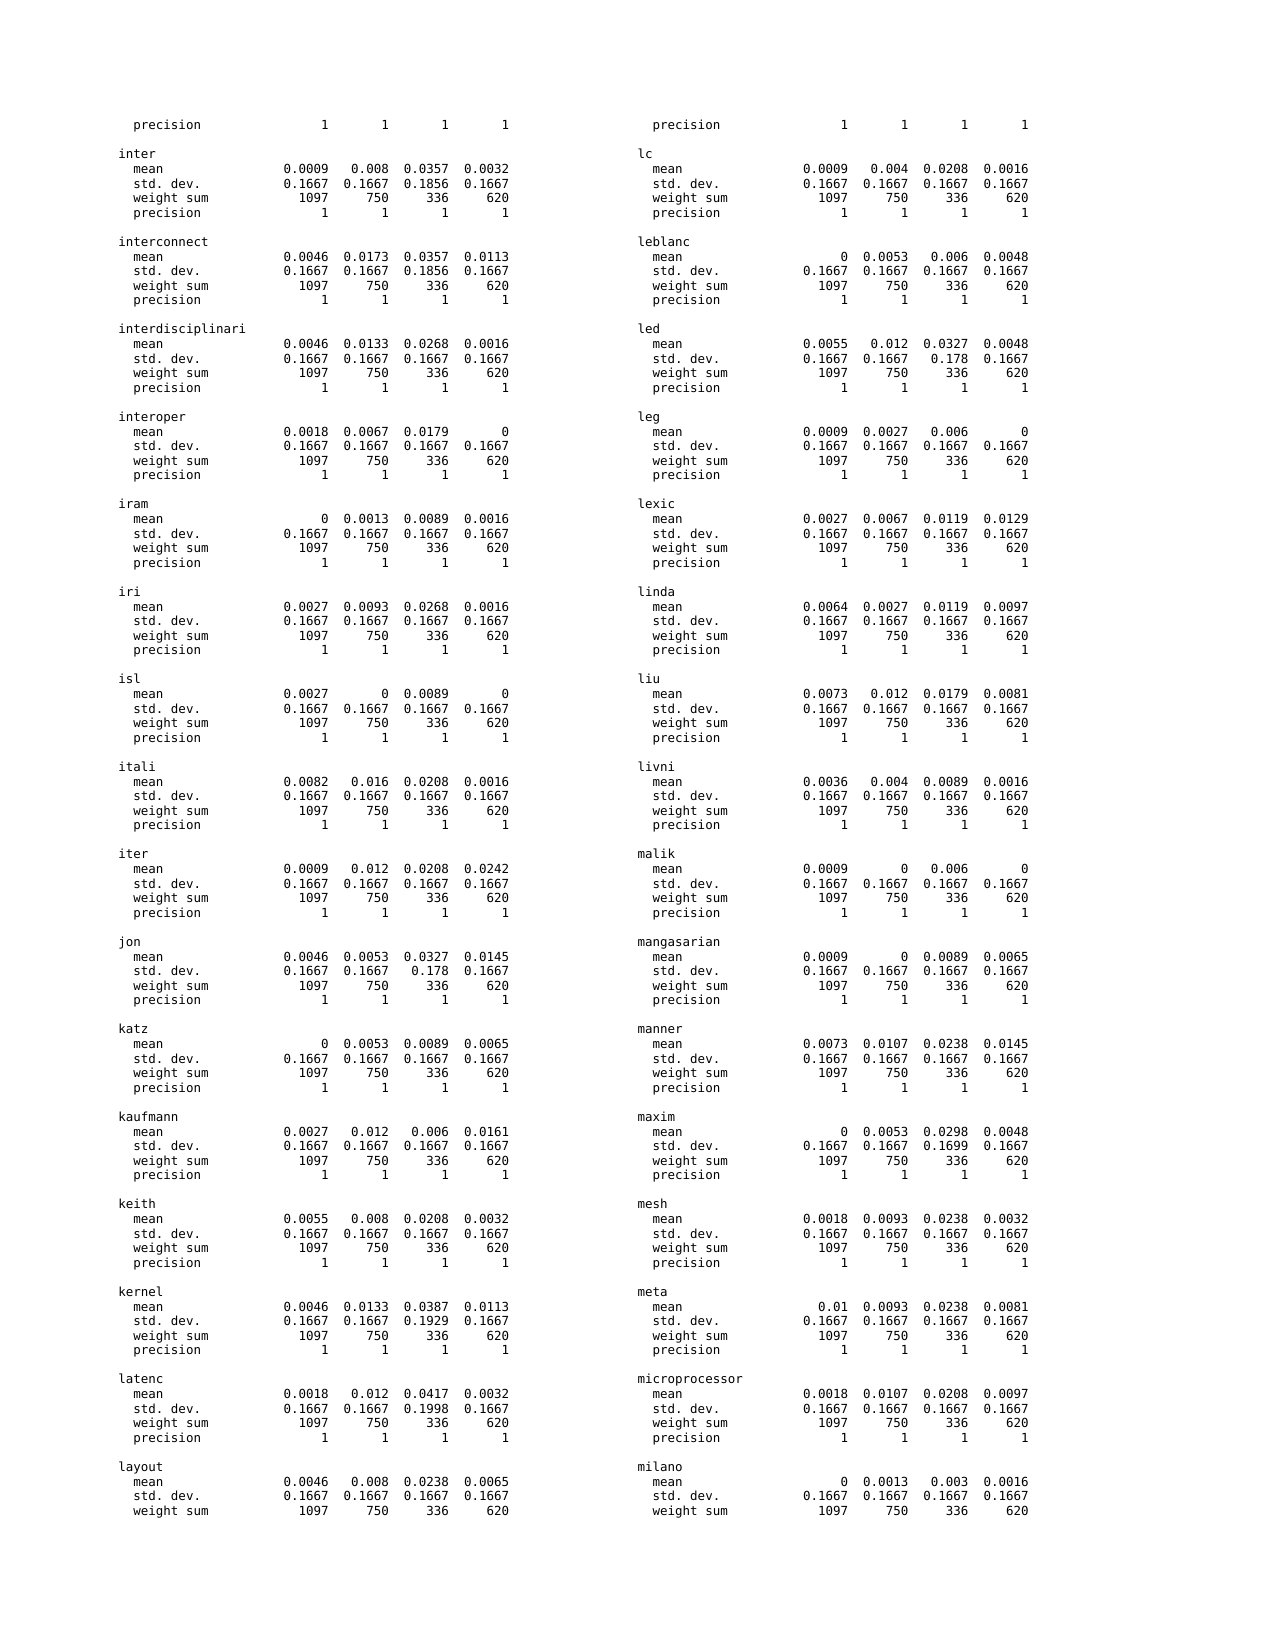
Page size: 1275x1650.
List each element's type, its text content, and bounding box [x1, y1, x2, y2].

text mean 0.0018 0.0107 0.0208 0.0097 [637, 1387, 1157, 1401]
text precision 1 1 1 1 [118, 1168, 637, 1183]
text itali [118, 760, 637, 774]
text precision 1 1 1 1 [118, 1343, 637, 1358]
text mean 0.0027 0 0.0089 0 [118, 687, 637, 701]
text mean 0.0036 0.004 0.0089 0.0016 [637, 774, 1157, 789]
text manner [637, 1022, 1157, 1037]
text kernel [118, 1285, 637, 1299]
text std. dev. 0.1667 0.1667 0.1998 0.1667 [118, 1401, 637, 1416]
text mean 0.0027 0.0093 0.0268 0.0016 [118, 599, 637, 614]
text weight sum 1097 750 336 620 [118, 541, 637, 556]
text std. dev. 0.1667 0.1667 0.1856 0.1667 [118, 176, 637, 191]
text interoper [118, 410, 637, 424]
text mean 0 0.0053 0.0298 0.0048 [637, 1124, 1157, 1139]
text precision 1 1 1 1 [118, 1431, 637, 1445]
text precision 1 1 1 1 [637, 643, 1157, 658]
text std. dev. 0.1667 0.1667 0.1667 0.1667 [637, 1489, 1157, 1503]
text std. dev. 0.1667 0.1667 0.1667 0.1667 [637, 614, 1157, 628]
text weight sum 1097 750 336 620 [637, 716, 1157, 731]
text std. dev. 0.1667 0.1667 0.1667 0.1667 [118, 614, 637, 628]
text leg [637, 410, 1157, 424]
text weight sum 1097 750 336 620 [118, 278, 637, 293]
text mean 0.0009 0 0.0089 0.0065 [637, 949, 1157, 964]
text mean 0.0027 0.0067 0.0119 0.0129 [637, 512, 1157, 526]
text weight sum 1097 750 336 620 [637, 628, 1157, 643]
text std. dev. 0.1667 0.1667 0.1667 0.1667 [637, 789, 1157, 803]
text inter [118, 147, 637, 162]
text weight sum 1097 750 336 620 [118, 1416, 637, 1431]
text precision 1 1 1 1 [118, 643, 637, 658]
text mean 0.0009 0 0.006 0 [637, 862, 1157, 876]
text weight sum 1097 750 336 620 [637, 1416, 1157, 1431]
text mean 0.0073 0.012 0.0179 0.0081 [637, 687, 1157, 701]
text microprocessor [637, 1372, 1157, 1387]
text jon [118, 935, 637, 949]
text precision 1 1 1 1 [637, 1081, 1157, 1095]
text weight sum 1097 750 336 620 [118, 191, 637, 206]
text weight sum 1097 750 336 620 [118, 891, 637, 906]
text iram [118, 497, 637, 512]
text std. dev. 0.1667 0.1667 0.1667 0.1667 [118, 351, 637, 366]
text std. dev. 0.1667 0.1667 0.1667 0.1667 [118, 1051, 637, 1066]
text weight sum 1097 750 336 620 [118, 1241, 637, 1256]
text precision 1 1 1 1 [637, 556, 1157, 570]
text precision 1 1 1 1 [637, 1168, 1157, 1183]
text weight sum 1097 750 336 620 [637, 1066, 1157, 1081]
text precision 1 1 1 1 [118, 1081, 637, 1095]
text mean 0 0.0053 0.0089 0.0065 [118, 1037, 637, 1051]
text mesh [637, 1197, 1157, 1212]
text std. dev. 0.1667 0.1667 0.1699 0.1667 [637, 1139, 1157, 1153]
text std. dev. 0.1667 0.1667 0.1667 0.1667 [637, 1314, 1157, 1328]
text weight sum 1097 750 336 620 [637, 1503, 1157, 1518]
text iter [118, 847, 637, 862]
text std. dev. 0.1667 0.1667 0.1667 0.1667 [118, 1139, 637, 1153]
text weight sum 1097 750 336 620 [118, 1153, 637, 1168]
text maxim [637, 1110, 1157, 1124]
text lc [637, 147, 1157, 162]
text std. dev. 0.1667 0.1667 0.1667 0.1667 [637, 876, 1157, 891]
text mean 0.0073 0.0107 0.0238 0.0145 [637, 1037, 1157, 1051]
text mean 0.0018 0.0067 0.0179 0 [118, 424, 637, 439]
text precision 1 1 1 1 [118, 993, 637, 1008]
text precision 1 1 1 1 [637, 293, 1157, 308]
text mean 0.0046 0.0133 0.0387 0.0113 [118, 1299, 637, 1314]
text malik [637, 847, 1157, 862]
text milano [637, 1460, 1157, 1474]
text precision 1 1 1 1 [118, 818, 637, 833]
text std. dev. 0.1667 0.1667 0.1667 0.1667 [118, 789, 637, 803]
text mean 0.0009 0.008 0.0357 0.0032 [118, 162, 637, 176]
text weight sum 1097 750 336 620 [118, 978, 637, 993]
text livni [637, 760, 1157, 774]
text mean 0.0064 0.0027 0.0119 0.0097 [637, 599, 1157, 614]
text weight sum 1097 750 336 620 [637, 453, 1157, 468]
text liu [637, 672, 1157, 687]
text std. dev. 0.1667 0.1667 0.1929 0.1667 [118, 1314, 637, 1328]
text precision 1 1 1 1 [118, 556, 637, 570]
text std. dev. 0.1667 0.1667 0.1667 0.1667 [637, 964, 1157, 978]
text layout [118, 1460, 637, 1474]
text std. dev. 0.1667 0.1667 0.1667 0.1667 [118, 701, 637, 716]
text precision 1 1 1 1 [118, 731, 637, 745]
text std. dev. 0.1667 0.1667 0.1667 0.1667 [637, 1226, 1157, 1241]
text precision 1 1 1 1 [118, 381, 637, 395]
text mean 0.0055 0.008 0.0208 0.0032 [118, 1212, 637, 1226]
text precision 1 1 1 1 [637, 1431, 1157, 1445]
text meta [637, 1285, 1157, 1299]
text weight sum 1097 750 336 620 [637, 1328, 1157, 1343]
text weight sum 1097 750 336 620 [637, 1241, 1157, 1256]
text weight sum 1097 750 336 620 [118, 716, 637, 731]
text precision 1 1 1 1 [118, 906, 637, 920]
text weight sum 1097 750 336 620 [118, 628, 637, 643]
text std. dev. 0.1667 0.1667 0.1667 0.1667 [637, 1401, 1157, 1416]
text mean 0.0018 0.012 0.0417 0.0032 [118, 1387, 637, 1401]
text katz [118, 1022, 637, 1037]
text precision 1 1 1 1 [118, 468, 637, 483]
text mean 0.01 0.0093 0.0238 0.0081 [637, 1299, 1157, 1314]
text isl [118, 672, 637, 687]
text weight sum 1097 750 336 620 [118, 1503, 637, 1518]
text weight sum 1097 750 336 620 [637, 366, 1157, 381]
text std. dev. 0.1667 0.1667 0.178 0.1667 [118, 964, 637, 978]
text weight sum 1097 750 336 620 [637, 541, 1157, 556]
text linda [637, 585, 1157, 599]
text precision 1 1 1 1 [637, 206, 1157, 220]
text keith [118, 1197, 637, 1212]
text std. dev. 0.1667 0.1667 0.1667 0.1667 [637, 439, 1157, 453]
text std. dev. 0.1667 0.1667 0.1667 0.1667 [637, 176, 1157, 191]
text precision 1 1 1 1 [118, 1256, 637, 1270]
text weight sum 1097 750 336 620 [118, 1066, 637, 1081]
text weight sum 1097 750 336 620 [637, 278, 1157, 293]
text precision 1 1 1 1 [118, 118, 637, 133]
text std. dev. 0.1667 0.1667 0.1667 0.1667 [118, 439, 637, 453]
text precision 1 1 1 1 [637, 1256, 1157, 1270]
text std. dev. 0.1667 0.1667 0.1667 0.1667 [637, 701, 1157, 716]
text weight sum 1097 750 336 620 [118, 453, 637, 468]
text precision 1 1 1 1 [637, 118, 1157, 133]
text mean 0 0.0013 0.0089 0.0016 [118, 512, 637, 526]
text interconnect [118, 235, 637, 249]
text precision 1 1 1 1 [637, 1343, 1157, 1358]
text weight sum 1097 750 336 620 [637, 1153, 1157, 1168]
text precision 1 1 1 1 [118, 293, 637, 308]
text weight sum 1097 750 336 620 [637, 891, 1157, 906]
text precision 1 1 1 1 [637, 906, 1157, 920]
text std. dev. 0.1667 0.1667 0.1667 0.1667 [118, 876, 637, 891]
text mean 0.0055 0.012 0.0327 0.0048 [637, 337, 1157, 351]
text precision 1 1 1 1 [637, 381, 1157, 395]
text precision 1 1 1 1 [637, 468, 1157, 483]
text mean 0.0009 0.012 0.0208 0.0242 [118, 862, 637, 876]
text lexic [637, 497, 1157, 512]
text led [637, 322, 1157, 337]
text weight sum 1097 750 336 620 [637, 191, 1157, 206]
text mangasarian [637, 935, 1157, 949]
text precision 1 1 1 1 [637, 731, 1157, 745]
text kaufmann [118, 1110, 637, 1124]
text mean 0.0046 0.0133 0.0268 0.0016 [118, 337, 637, 351]
text std. dev. 0.1667 0.1667 0.178 0.1667 [637, 351, 1157, 366]
text mean 0.0046 0.0053 0.0327 0.0145 [118, 949, 637, 964]
text std. dev. 0.1667 0.1667 0.1667 0.1667 [637, 1051, 1157, 1066]
text mean 0.0082 0.016 0.0208 0.0016 [118, 774, 637, 789]
text std. dev. 0.1667 0.1667 0.1667 0.1667 [118, 526, 637, 541]
text std. dev. 0.1667 0.1667 0.1667 0.1667 [118, 1489, 637, 1503]
text weight sum 1097 750 336 620 [637, 803, 1157, 818]
text mean 0 0.0013 0.003 0.0016 [637, 1474, 1157, 1489]
text std. dev. 0.1667 0.1667 0.1667 0.1667 [637, 526, 1157, 541]
text iri [118, 585, 637, 599]
text mean 0.0027 0.012 0.006 0.0161 [118, 1124, 637, 1139]
text std. dev. 0.1667 0.1667 0.1856 0.1667 [118, 264, 637, 278]
text std. dev. 0.1667 0.1667 0.1667 0.1667 [637, 264, 1157, 278]
text leblanc [637, 235, 1157, 249]
text mean 0 0.0053 0.006 0.0048 [637, 249, 1157, 264]
text interdisciplinari [118, 322, 637, 337]
text precision 1 1 1 1 [637, 993, 1157, 1008]
text weight sum 1097 750 336 620 [637, 978, 1157, 993]
text precision 1 1 1 1 [118, 206, 637, 220]
text mean 0.0046 0.008 0.0238 0.0065 [118, 1474, 637, 1489]
text weight sum 1097 750 336 620 [118, 803, 637, 818]
text mean 0.0046 0.0173 0.0357 0.0113 [118, 249, 637, 264]
text mean 0.0009 0.0027 0.006 0 [637, 424, 1157, 439]
text latenc [118, 1372, 637, 1387]
text weight sum 1097 750 336 620 [118, 366, 637, 381]
text mean 0.0018 0.0093 0.0238 0.0032 [637, 1212, 1157, 1226]
text precision 1 1 1 1 [637, 818, 1157, 833]
text weight sum 1097 750 336 620 [118, 1328, 637, 1343]
text mean 0.0009 0.004 0.0208 0.0016 [637, 162, 1157, 176]
text std. dev. 0.1667 0.1667 0.1667 0.1667 [118, 1226, 637, 1241]
